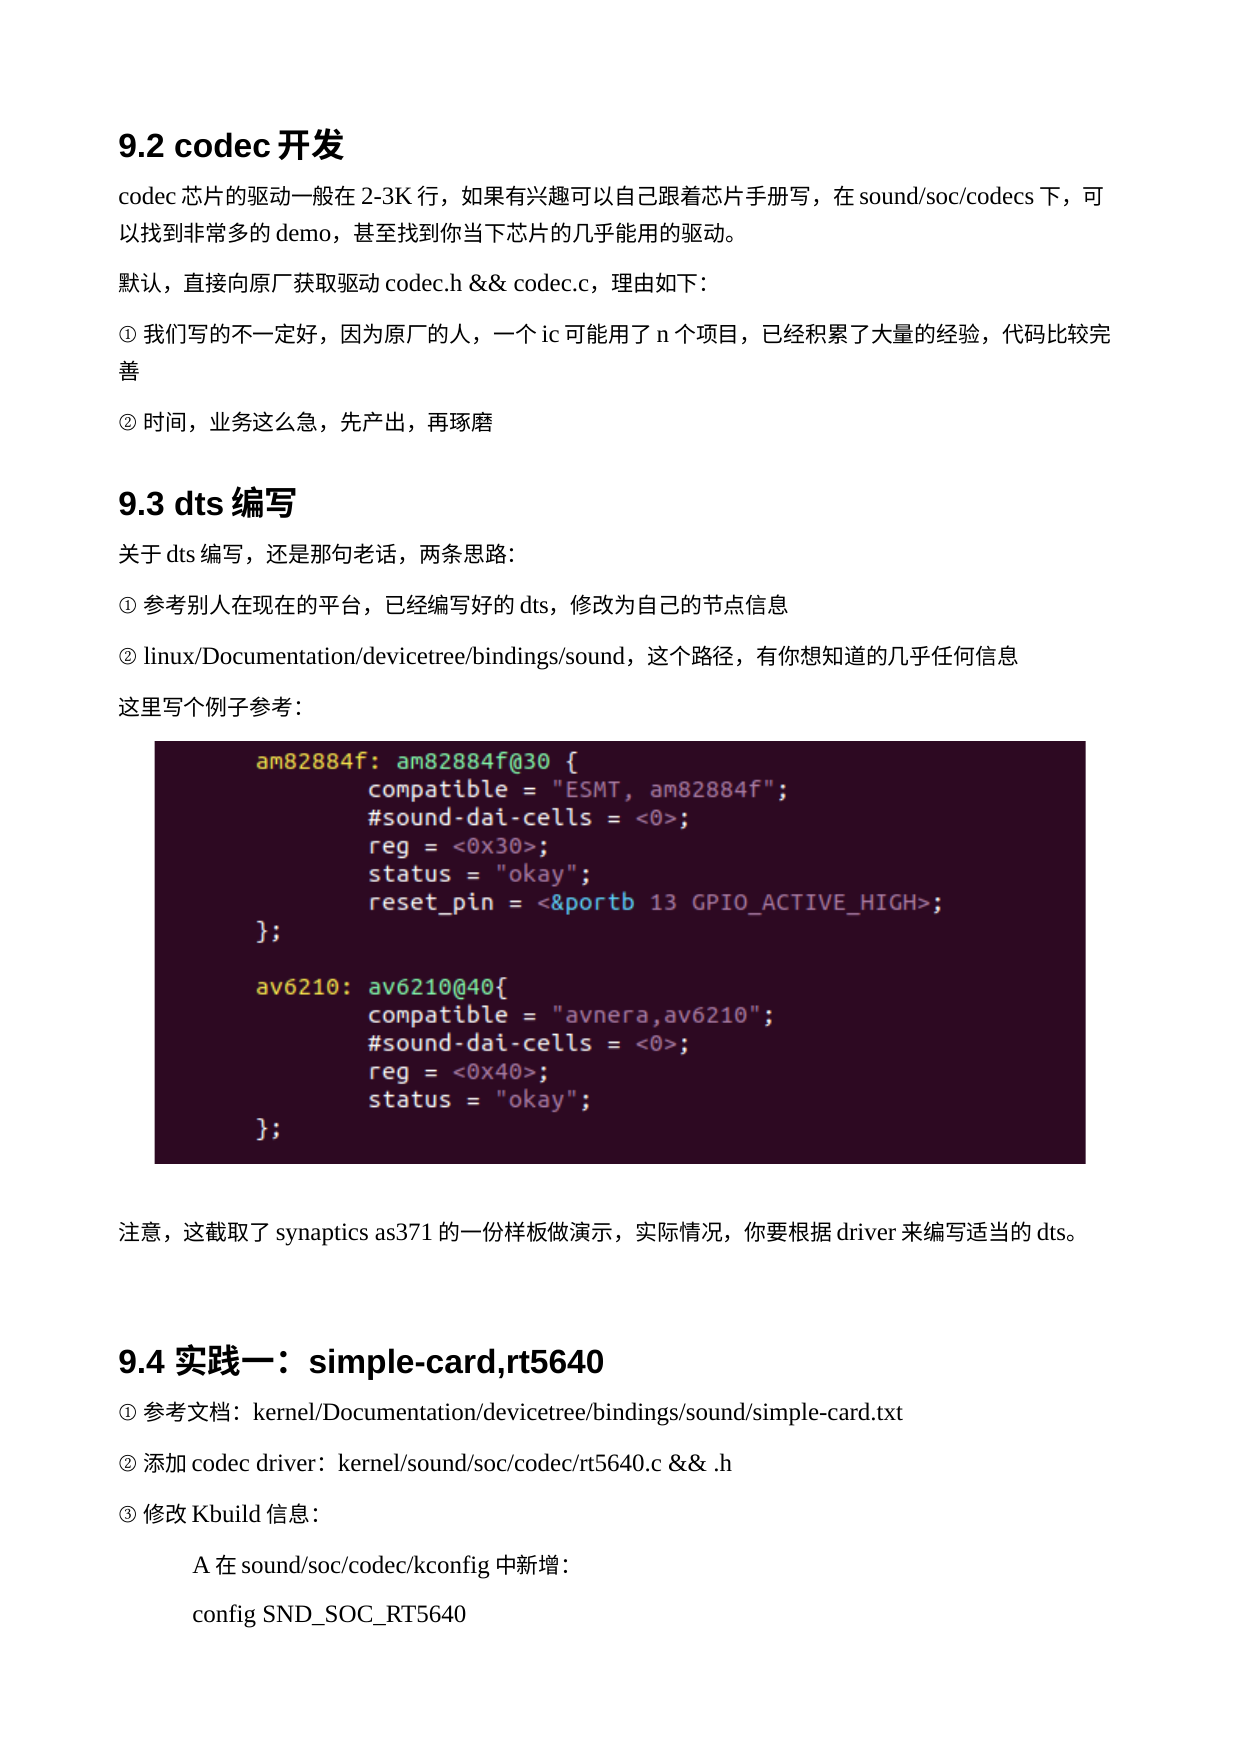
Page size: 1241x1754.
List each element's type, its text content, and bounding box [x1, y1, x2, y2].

text 这里写个例子参考： [118, 690, 1122, 722]
text ① 参考文档：kernel/Documentation/devicetree/bindings/sound/simple-card.txt [118, 1395, 1122, 1427]
text ② 添加codec driver：kernel/sound/soc/codec/rt5640.c && .h [118, 1446, 1122, 1478]
subtitle 9.2 codec开发 [118, 118, 1122, 167]
text 注意，这截取了synaptics as371的一份样板做演示，实际情况，你要根据driver来编写适当的dts。 [118, 1215, 1122, 1247]
picture [154, 741, 1086, 1164]
text ② 时间，业务这么急，先产出，再琢磨 [118, 405, 1122, 436]
text 默认，直接向原厂获取驱动codec.h && codec.c，理由如下： [118, 266, 1122, 298]
text ① 我们写的不一定好，因为原厂的人，一个ic可能用了n个项目，已经积累了大量的经验，代码比较完善 [118, 317, 1122, 385]
subtitle 9.3 dts编写 [118, 476, 1122, 525]
text ① 参考别人在现在的平台，已经编写好的dts，修改为自己的节点信息 [118, 588, 1122, 620]
text 关于dts编写，还是那句老话，两条思路： [118, 537, 1122, 569]
text ② linux/Documentation/devicetree/bindings/sound，这个路径，有你想知道的几乎任何信息 [118, 639, 1122, 671]
text ③ 修改Kbuild信息： [118, 1497, 1122, 1529]
text A 在sound/soc/codec/kconfig中新增： [118, 1548, 1122, 1580]
text config SND_SOC_RT5640 [118, 1599, 1122, 1628]
subtitle 9.4 实践一：simple-card,rt5640 [118, 1334, 1122, 1383]
text codec芯片的驱动一般在2-3K行，如果有兴趣可以自己跟着芯片手册写，在sound/soc/codecs下，可以找到非常多的demo，甚至找到你当下芯片的几乎能用的驱动。 [118, 179, 1122, 247]
